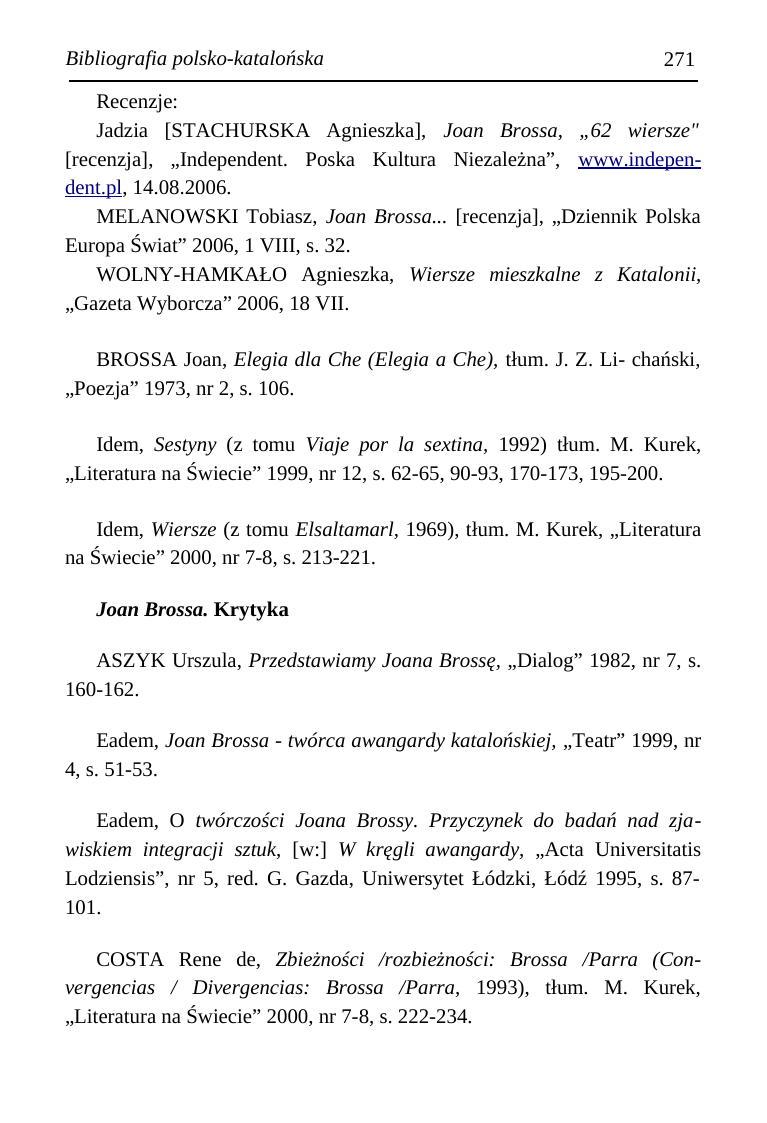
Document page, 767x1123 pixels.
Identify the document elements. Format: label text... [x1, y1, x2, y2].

text Eadem, Joan Brossa - twórca awangardy katalońskiej, „Teatr” 1999, nr 4, s. 51-53. [65, 728, 701, 781]
text Idem, Sestyny (z tomu Viaje por la sextina, 1992) tłum. M. Ku­rek, „Literatura na Świecie” 1999, nr 12, s. 62-65, 90-93, 170-173, 195-200. [65, 432, 701, 485]
text Recenzje: [65, 89, 701, 113]
text 271 [660, 47, 698, 71]
text COSTA Rene de, Zbieżności /rozbieżności: Brossa /Parra (Con­vergencias / Divergencias: Brossa /Parra, 1993), tłum. M. Kurek, „Literatura na Świecie” 2000, nr 7-8, s. 222-234. [65, 947, 701, 1028]
text ASZYK Urszula, Przedstawiamy Joana Brossę, „Dialog” 1982, nr 7, s. 160-162. [65, 648, 701, 701]
text Bibliografia polsko-katalońska [65, 46, 354, 70]
text Joan Brossa. Krytyka [65, 597, 701, 621]
text Idem, Wiersze (z tomu Elsaltamarl, 1969), tłum. M. Kurek, „Li­teratura na Świecie” 2000, nr 7-8, s. 213-221. [65, 517, 701, 569]
text MELANOWSKI Tobiasz, Joan Brossa... [recenzja], „Dziennik Polska Europa Świat” 2006, 1 VIII, s. 32. [65, 204, 701, 257]
text Eadem, O twórczości Joana Brossy. Przyczynek do badań nad zja­wiskiem integracji sztuk, [w:] W kręgli awangardy, „Acta Universitatis Lodziensis”, nr 5, red. G. Gazda, Uniwersytet Łódzki, Łódź 1995, s. 87-101. [65, 808, 701, 919]
text BROSSA Joan, Elegia dla Che (Elegia a Che), tłum. J. Z. Li- chański, „Poezja” 1973, nr 2, s. 106. [65, 347, 701, 400]
text Jadzia [STACHURSKA Agnieszka], Joan Brossa, „62 wiersze" [recenzja], „Independent. Poska Kultura Niezależna”, www.indepen- dent.pl, 14.08.2006. [65, 118, 701, 199]
text WOLNY-HAMKAŁO Agnieszka, Wiersze mieszkalne z Katalo­nii, „Gazeta Wyborcza” 2006, 18 VII. [65, 262, 701, 315]
